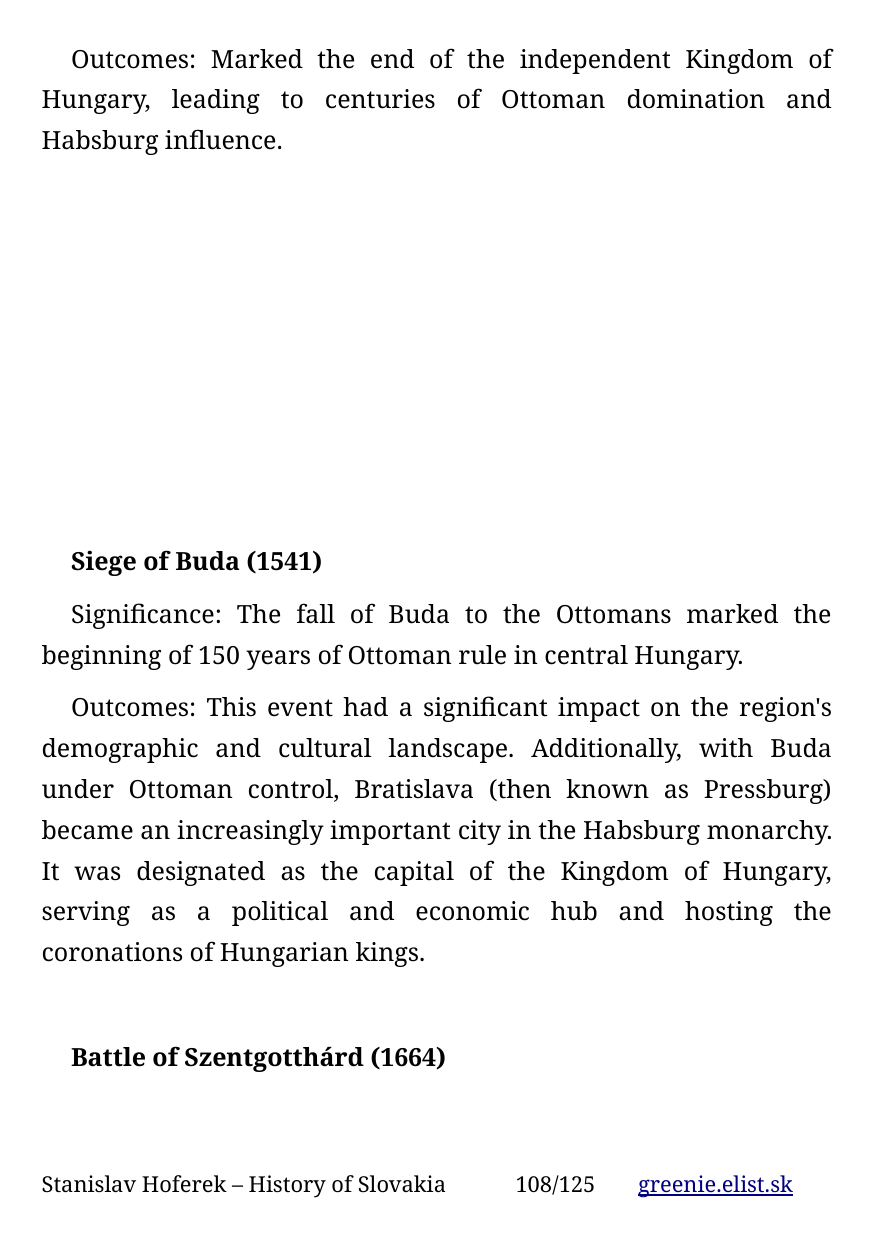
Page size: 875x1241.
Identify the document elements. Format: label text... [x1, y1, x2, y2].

text Outcomes: Marked the end of the independent Kingdom of Hungary, leading to centuries of Ottoman domination and Habsburg influence. [41, 41, 833, 157]
text Significance: The fall of Buda to the Ottomans marked the beginning of 150 years of Ottoman rule in central Hungary. [41, 596, 833, 671]
text Battle of Szentgotthárd (1664) [41, 1040, 833, 1074]
text Siege of Buda (1541) [41, 544, 833, 578]
text Outcomes: This event had a significant impact on the region's demographic and cultural landscape. Additionally, with Buda under Ottoman control, Bratislava (then known as Pressburg) became an increasingly important city in the Habsburg monarchy. It was designated as the capital of the Kingdom of Hungary, serving as a political and economic hub and hosting the coronations of Hungarian kings. [41, 690, 833, 969]
